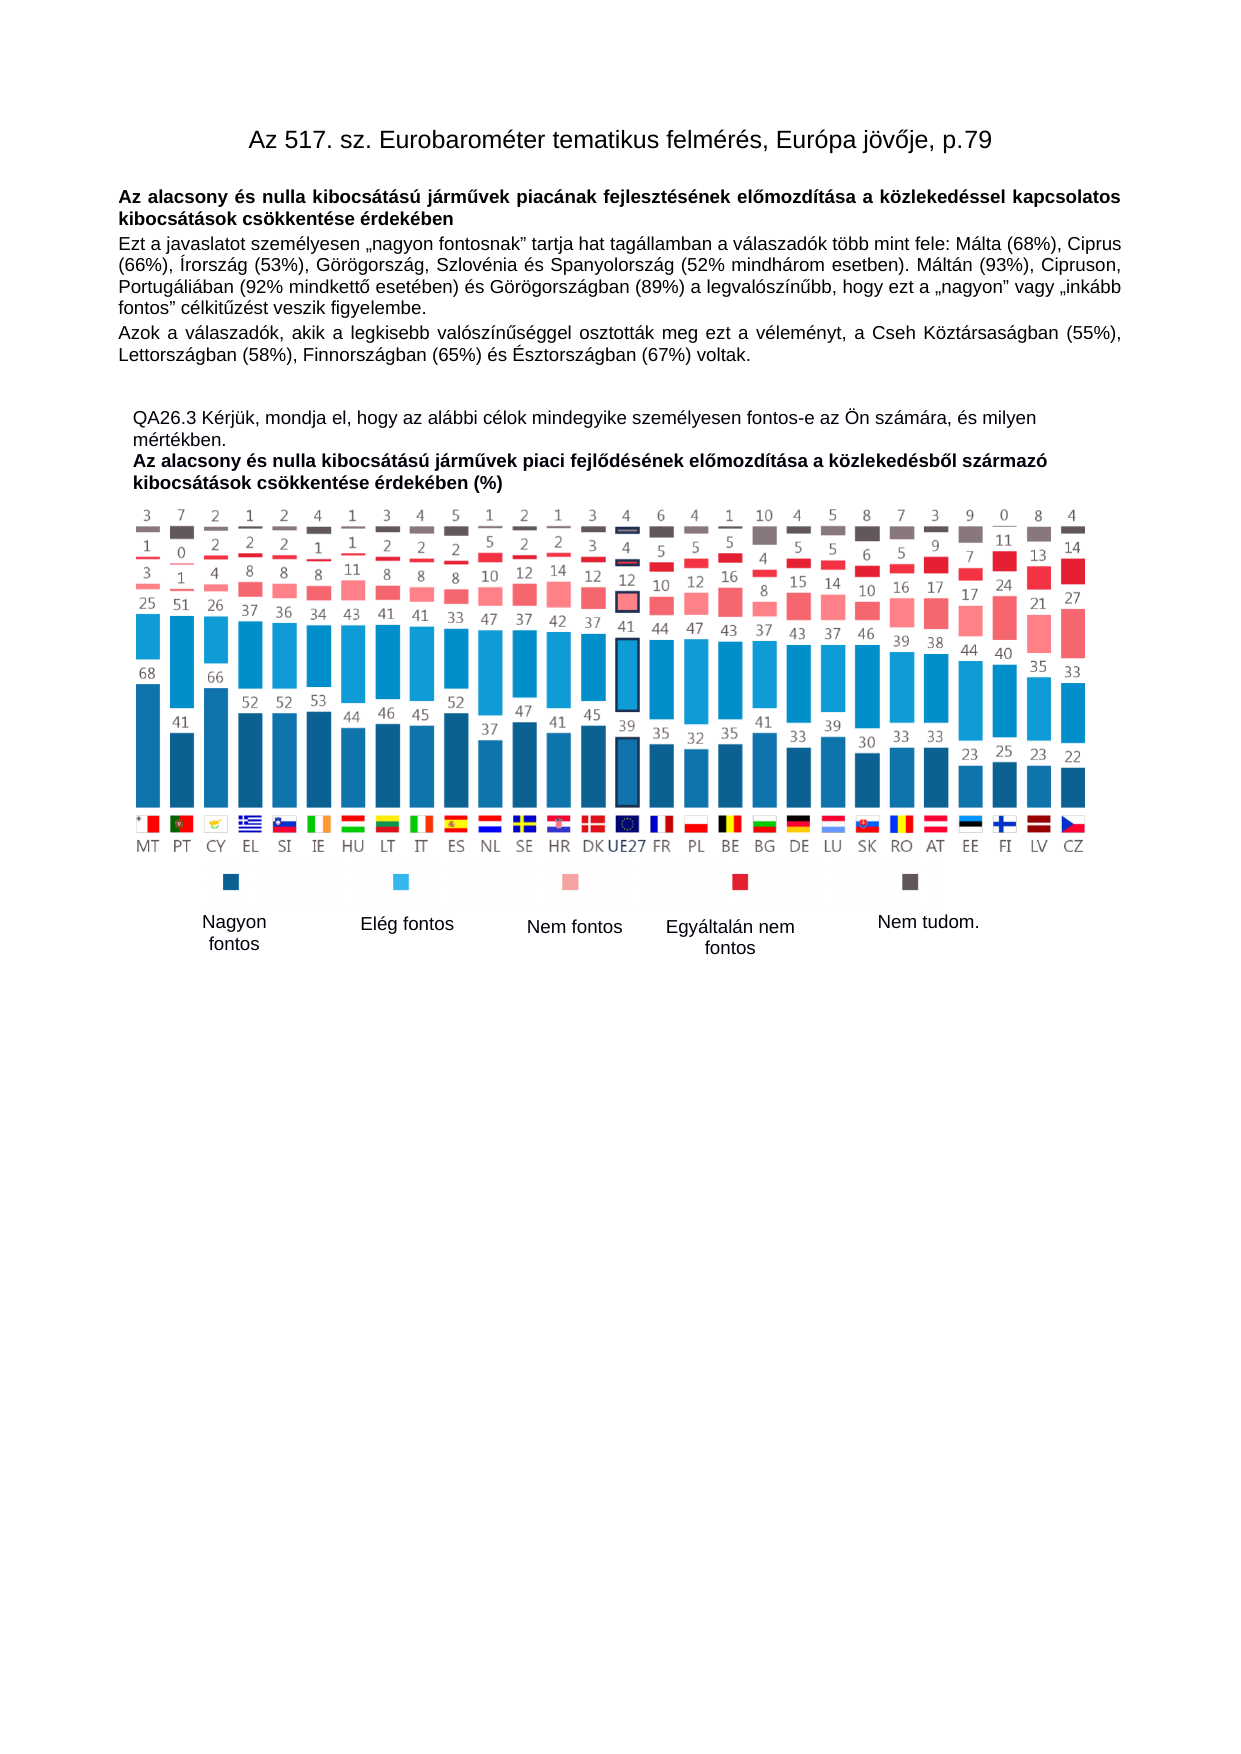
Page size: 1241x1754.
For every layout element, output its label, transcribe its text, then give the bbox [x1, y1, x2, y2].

text Ezt a javaslatot személyesen „nagyon fontosnak” tartja hat tagállamban a válaszadók több mint fele: Málta (68%), Ciprus (66%), Írország (53%), Görögország, Szlovénia és Spanyolország (52% mindhárom esetben). Máltán (93%), Cipruson, Portugáliában (92% mindkettő esetében) és Görögországban (89%) a legvalószínűbb, hogy ezt a „nagyon” vagy „inkább fontos” célkitűzést veszik figyelembe. [118, 232, 1122, 319]
text Az alacsony és nulla kibocsátású járművek piacának fejlesztésének előmozdítása a közlekedéssel kapcsolatos kibocsátások csökkentése érdekében [118, 186, 1122, 229]
picture [129, 505, 1101, 905]
text Azok a válaszadók, akik a legkisebb valószínűséggel osztották meg ezt a véleményt, a Cseh Köztársaságban (55%), Lettországban (58%), Finnországban (65%) és Észtországban (67%) voltak. [118, 322, 1122, 365]
